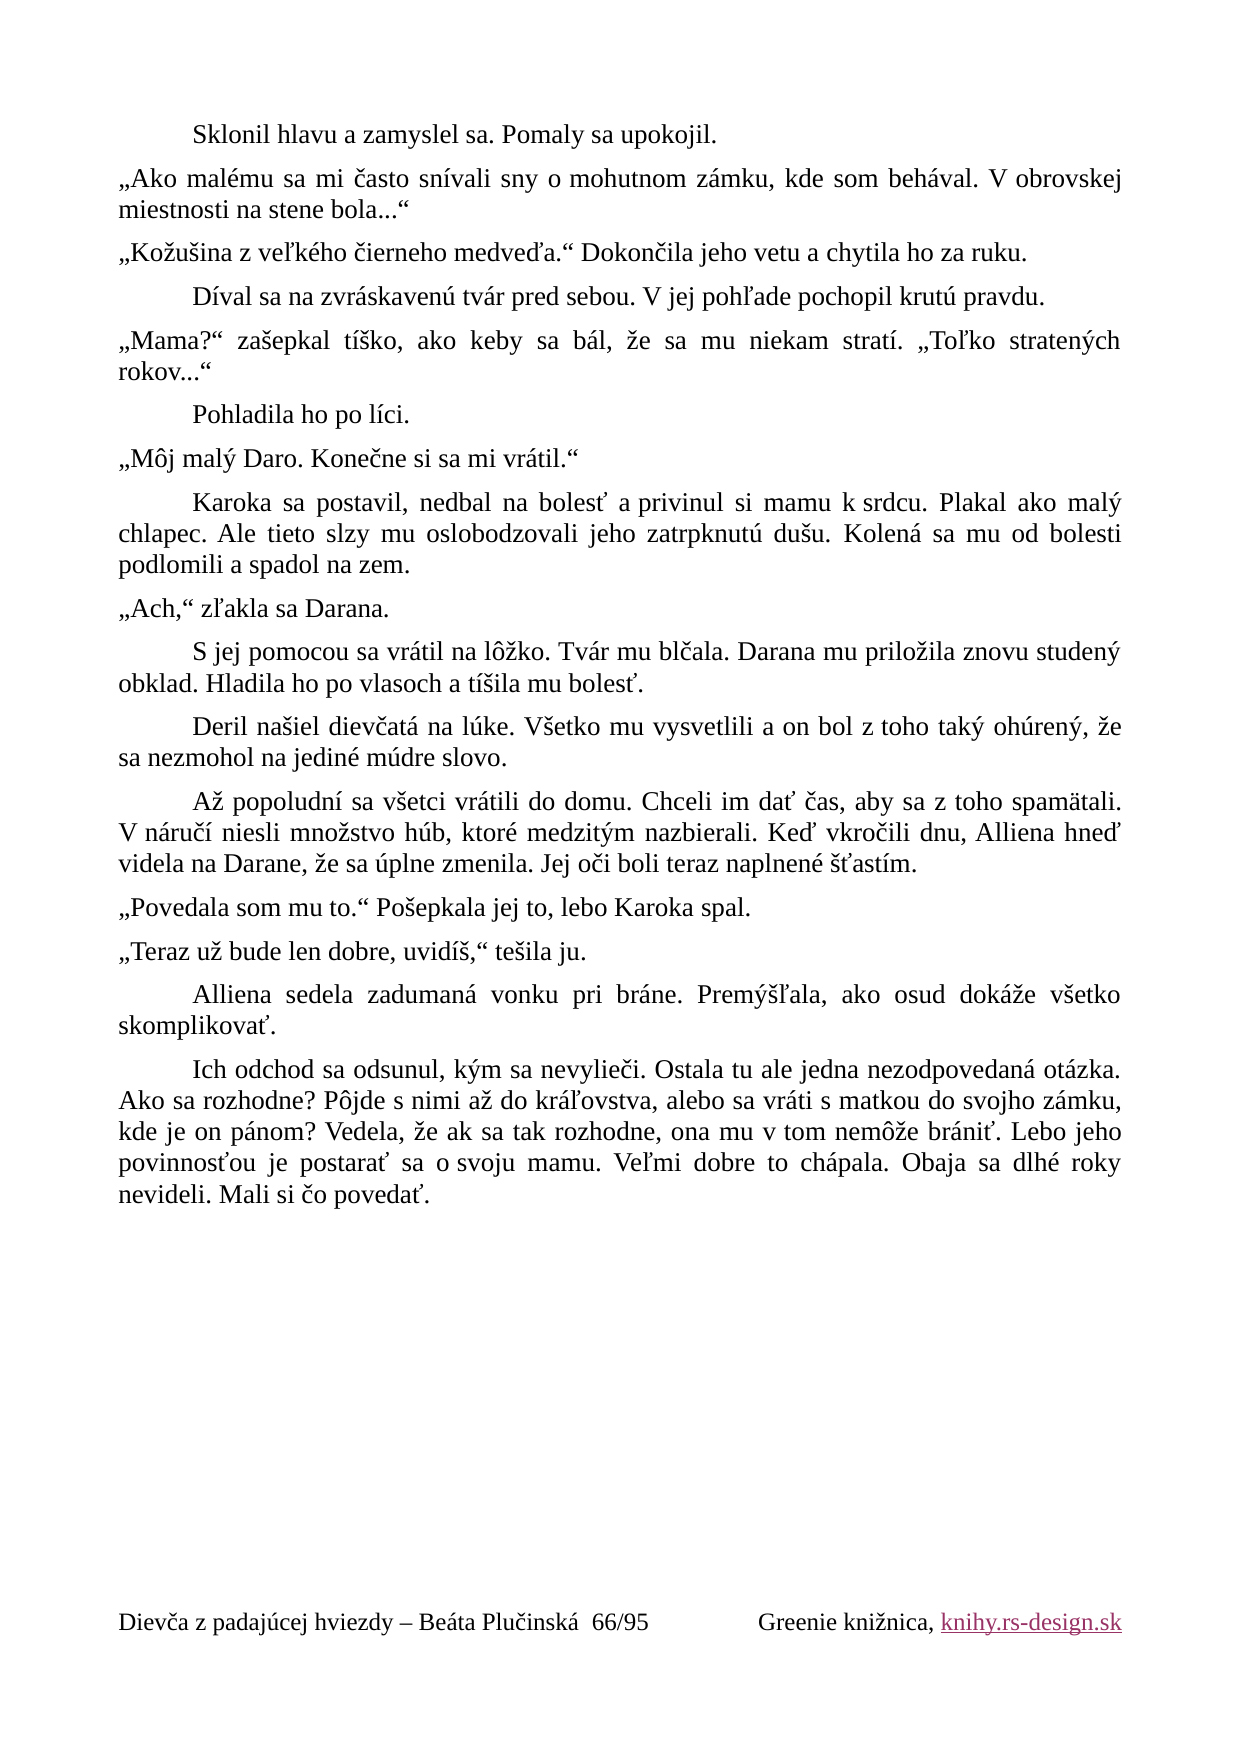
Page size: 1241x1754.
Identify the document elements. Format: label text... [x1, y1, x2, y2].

text „Ach,“ zľakla sa Darana. [118, 592, 1122, 623]
text „Ako malému sa mi často snívali sny o mohutnom zámku, kde som behával. V obrovskej miestnosti na stene bola...“ [118, 162, 1122, 224]
text Díval sa na zvráskavenú tvár pred sebou. V jej pohľade pochopil krutú pravdu. [118, 280, 1122, 311]
text „Teraz už bude len dobre, uvidíš,“ tešila ju. [118, 935, 1122, 966]
text Pohladila ho po líci. [118, 399, 1122, 430]
text „Povedala som mu to.“ Pošepkala jej to, lebo Karoka spal. [118, 891, 1122, 922]
text Sklonil hlavu a zamyslel sa. Pomaly sa upokojil. [118, 118, 1122, 149]
text „Mama?“ zašepkal tíško, ako keby sa bál, že sa mu niekam stratí. „Toľko stratených rokov...“ [118, 324, 1122, 386]
text Ich odchod sa odsunul, kým sa nevylieči. Ostala tu ale jedna nezodpovedaná otázka. Ako sa rozhodne? Pôjde s nimi až do kráľovstva, alebo sa vráti s matkou do svojho zámku, kde je on pánom? Vedela, že ak sa tak rozhodne, ona mu v tom nemôže brániť. Lebo jeho povinnosťou je postarať sa o svoju mamu. Veľmi dobre to chápala. Obaja sa dlhé roky nevideli. Mali si čo povedať. [118, 1053, 1122, 1209]
text „Môj malý Daro. Konečne si sa mi vrátil.“ [118, 442, 1122, 473]
text Až popoludní sa všetci vrátili do domu. Chceli im dať čas, aby sa z toho spamätali. V náručí niesli množstvo húb, ktoré medzitým nazbierali. Keď vkročili dnu, Alliena hneď videla na Darane, že sa úplne zmenila. Jej oči boli teraz naplnené šťastím. [118, 785, 1122, 878]
text S jej pomocou sa vrátil na lôžko. Tvár mu blčala. Darana mu priložila znovu studený obklad. Hladila ho po vlasoch a tíšila mu bolesť. [118, 636, 1122, 698]
text „Kožušina z veľkého čierneho medveďa.“ Dokončila jeho vetu a chytila ho za ruku. [118, 237, 1122, 268]
text Alliena sedela zadumaná vonku pri bráne. Premýšľala, ako osud dokáže všetko skomplikovať. [118, 978, 1122, 1041]
text Deril našiel dievčatá na lúke. Všetko mu vysvetlili a on bol z toho taký ohúrený, že sa nezmohol na jediné múdre slovo. [118, 710, 1122, 773]
text Karoka sa postavil, nedbal na bolesť a privinul si mamu k srdcu. Plakal ako malý chlapec. Ale tieto slzy mu oslobodzovali jeho zatrpknutú dušu. Kolená sa mu od bolesti podlomili a spadol na zem. [118, 486, 1122, 579]
